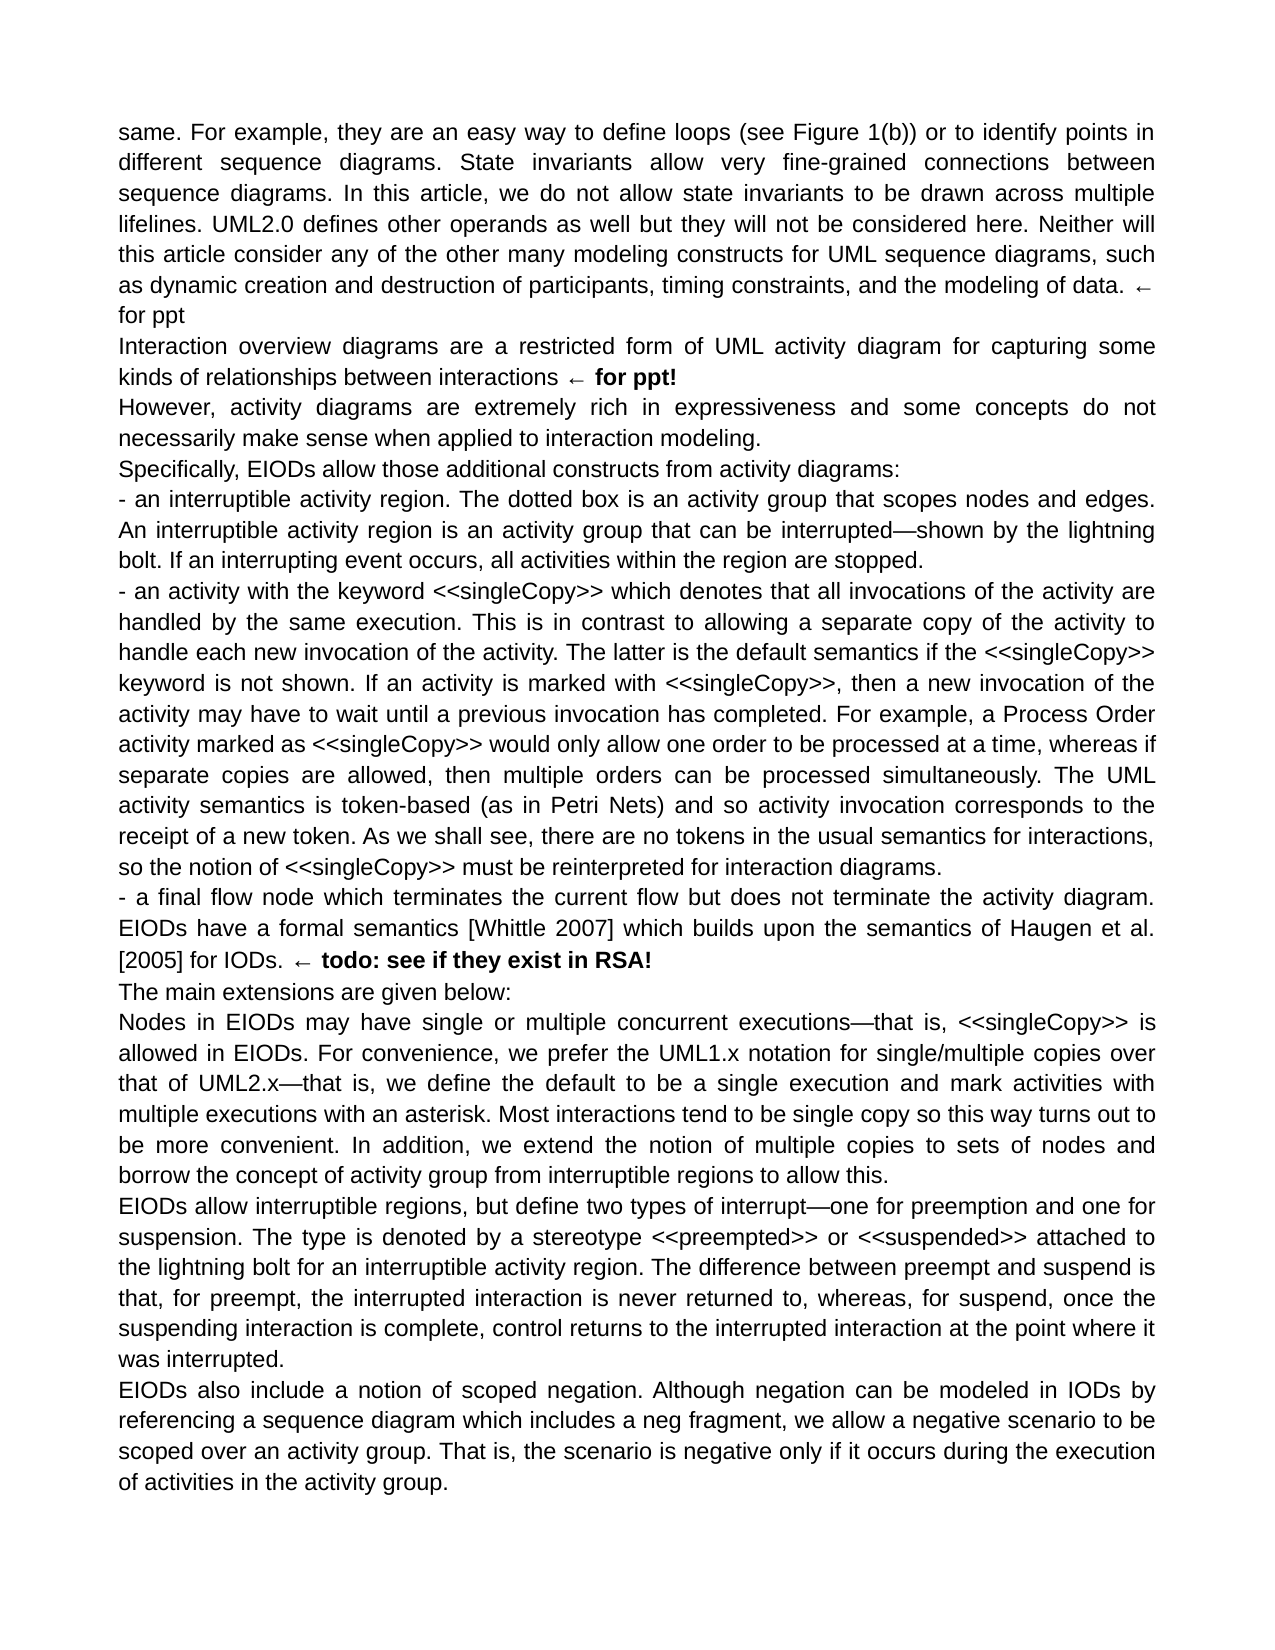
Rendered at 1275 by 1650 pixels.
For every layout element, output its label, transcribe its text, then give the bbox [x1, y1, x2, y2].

text Interaction overview diagrams are a restricted form of UML activity diagram for capturing some kinds of relationships between interactions ← for ppt! [118, 332, 1157, 390]
text - a final flow node which terminates the current flow but does not terminate the activity diagram. EIODs have a formal semantics [Whittle 2007] which builds upon the semantics of Haugen et al. [2005] for IODs. ← todo: see if they exist in RSA! [118, 884, 1157, 974]
text EIODs allow interruptible regions, but define two types of interrupt—one for preemption and one for suspension. The type is denoted by a stereotype <<preempted>> or <<suspended>> attached to the lightning bolt for an interruptible activity region. The difference between preempt and suspend is that, for preempt, the interrupted interaction is never returned to, whereas, for suspend, once the suspending interaction is complete, control returns to the interrupted interaction at the point where it was interrupted. [118, 1192, 1157, 1372]
text EIODs also include a notion of scoped negation. Although negation can be modeled in IODs by referencing a sequence diagram which includes a neg fragment, we allow a negative scenario to be scoped over an activity group. That is, the scenario is negative only if it occurs during the execution of activities in the activity group. [118, 1376, 1157, 1495]
text The main extensions are given below: [118, 978, 1157, 1005]
text - an interruptible activity region. The dotted box is an activity group that scopes nodes and edges. An interruptible activity region is an activity group that can be interrupted—shown by the lightning bolt. If an interrupting event occurs, all activities within the region are stopped. [118, 486, 1157, 574]
text However, activity diagrams are extremely rich in expressiveness and some concepts do not necessarily make sense when applied to interaction modeling. [118, 394, 1157, 451]
text Nodes in EIODs may have single or multiple concurrent executions—that is, <<singleCopy>> is allowed in EIODs. For convenience, we prefer the UML1.x notation for single/multiple copies over that of UML2.x—that is, we define the default to be a single execution and mark activities with multiple executions with an asterisk. Most interactions tend to be single copy so this way turns out to be more convenient. In addition, we extend the notion of multiple copies to sets of nodes and borrow the concept of activity group from interruptible regions to allow this. [118, 1008, 1157, 1188]
text Specifically, EIODs allow those additional constructs from activity diagrams: [118, 455, 1157, 482]
text same. For example, they are an easy way to define loops (see Figure 1(b)) or to identify points in different sequence diagrams. State invariants allow very fine-grained connections between sequence diagrams. In this article, we do not allow state invariants to be drawn across multiple lifelines. UML2.0 defines other operands as well but they will not be considered here. Neither will this article consider any of the other many modeling constructs for UML sequence diagrams, such as dynamic creation and destruction of participants, timing constraints, and the modeling of data. ← for ppt [118, 118, 1157, 329]
text - an activity with the keyword <<singleCopy>> which denotes that all invocations of the activity are handled by the same execution. This is in contrast to allowing a separate copy of the activity to handle each new invocation of the activity. The latter is the default semantics if the <<singleCopy>> keyword is not shown. If an activity is marked with <<singleCopy>>, then a new invocation of the activity may have to wait until a previous invocation has completed. For example, a Process Order activity marked as <<singleCopy>> would only allow one order to be processed at a time, whereas if separate copies are allowed, then multiple orders can be processed simultaneously. The UML activity semantics is token-based (as in Petri Nets) and so activity invocation corresponds to the receipt of a new token. As we shall see, there are no tokens in the usual semantics for interactions, so the notion of <<singleCopy>> must be reinterpreted for interaction diagrams. [118, 577, 1157, 880]
